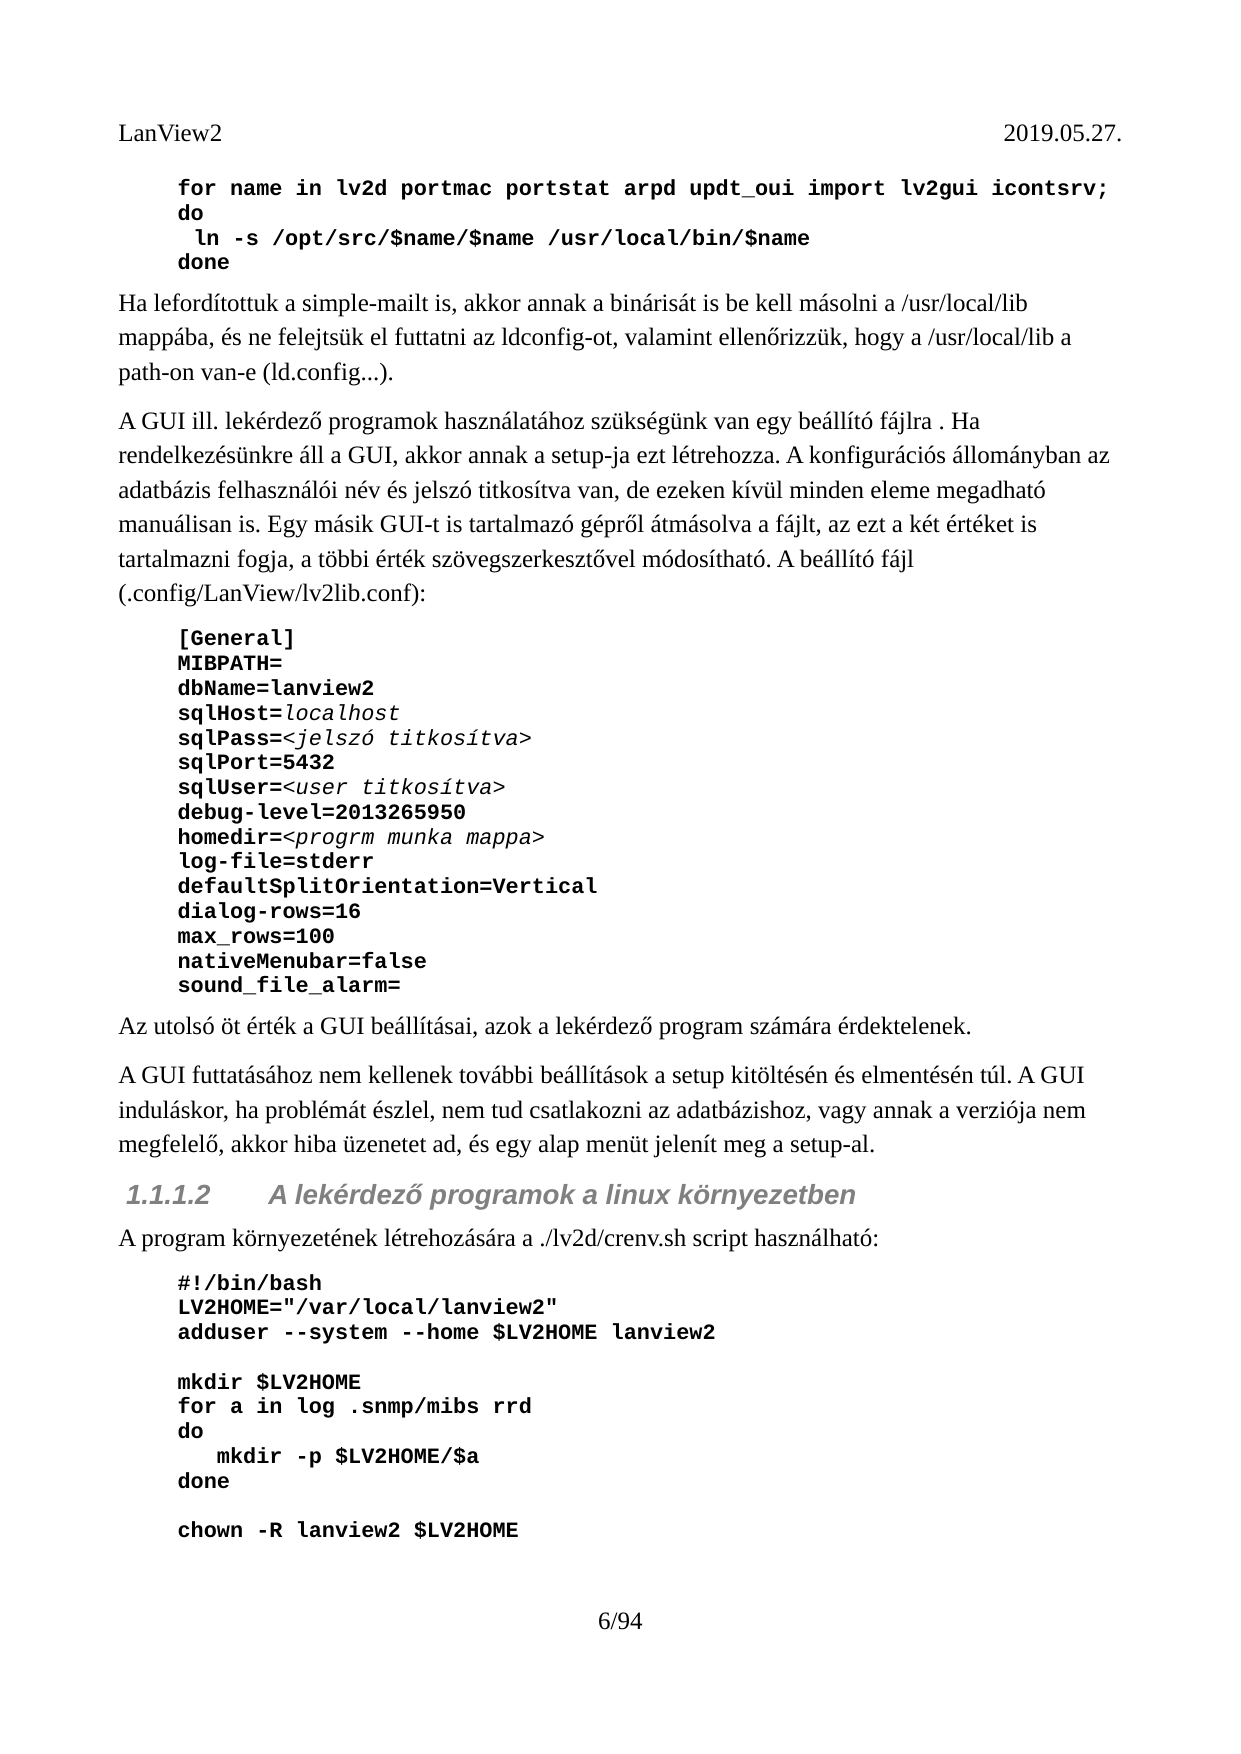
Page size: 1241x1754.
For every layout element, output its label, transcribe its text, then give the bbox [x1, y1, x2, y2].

text for a in log .snmp/mibs rrd [177, 1396, 1122, 1420]
text A GUI futtatásához nem kellenek további beállítások a setup kitöltésén és elmentésén túl. A GUI induláskor, ha problémát észlel, nem tud csatlakozni az adatbázishoz, vagy annak a verziója nem megfelelő, akkor hiba üzenetet ad, és egy alap menüt jelenít meg a setup-al. [118, 1060, 1122, 1158]
text #!/bin/bash [177, 1272, 1122, 1296]
text Ha lefordítottuk a simple-mailt is, akkor annak a binárisát is be kell másolni a /usr/local/lib mappába, és ne felejtsük el futtatni az ldconfig-ot, valamint ellenőrizzük, hogy a /usr/local/lib a path-on van-e (ld.config...). [118, 288, 1122, 386]
text mkdir -p $LV2HOME/$a [177, 1445, 1122, 1470]
text mkdir $LV2HOME [177, 1371, 1122, 1396]
text [General] MIBPATH= dbName=lanview2 sqlHost=localhost sqlPass=<jelszó titkosítva> sqlPort=5432 sqlUser=<user titkosítva> debug-level=2013265950 homedir=<progrm munka mappa> log-file=stderr defaultSplitOrientation=Vertical dialog-rows=16 max_rows=100 nativeMenubar=false sound_file_alarm= [177, 627, 1122, 999]
text Az utolsó öt érték a GUI beállításai, azok a lekérdező program számára érdektelenek. [118, 1011, 1122, 1040]
text adduser --system --home $LV2HOME lanview2 [177, 1321, 1122, 1346]
subtitle A lekérdező programok a linux környezetben [118, 1178, 1122, 1210]
text do [177, 1420, 1122, 1445]
text chown -R lanview2 $LV2HOME [177, 1519, 1122, 1544]
text A program környezetének létrehozására a ./lv2d/crenv.sh script használható: [118, 1223, 1122, 1251]
text A GUI ill. lekérdező programok használatához szükségünk van egy beállító fájlra . Ha rendelkezésünkre áll a GUI, akkor annak a setup-ja ezt létrehozza. A konfigurációs állományban az adatbázis felhasználói név és jelszó titkosítva van, de ezeken kívül minden eleme megadható manuálisan is. Egy másik GUI-t is tartalmazó gépről átmásolva a fájlt, az ezt a két értéket is tartalmazni fogja, a többi érték szövegszerkesztővel módosítható. A beállító fájl (.config/LanView/lv2lib.conf): [118, 406, 1122, 607]
text LV2HOME="/var/local/lanview2" [177, 1296, 1122, 1321]
text done [177, 1470, 1122, 1495]
text for name in lv2d portmac portstat arpd updt_oui import lv2gui icontsrv; do ln -s /opt/src/$name/$name /usr/local/bin/$name done [177, 177, 1122, 276]
